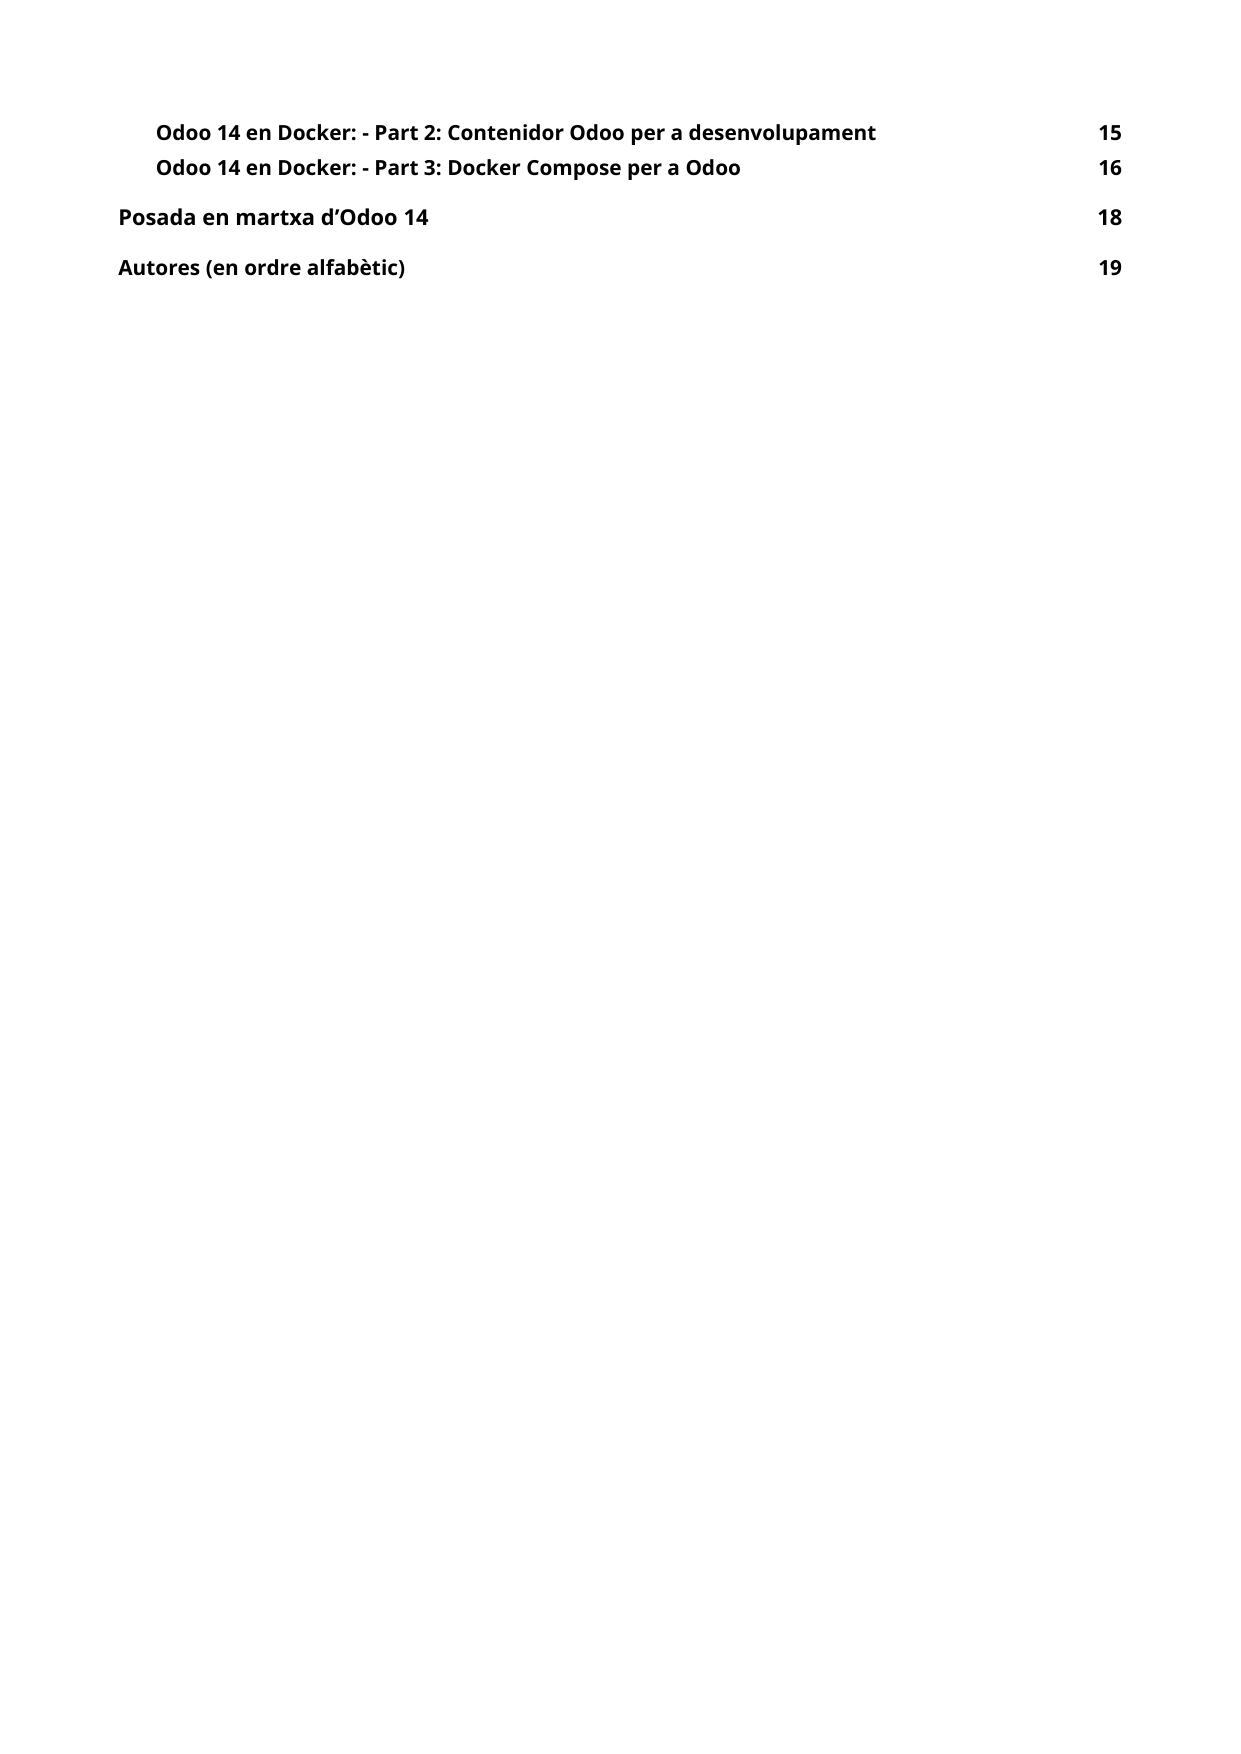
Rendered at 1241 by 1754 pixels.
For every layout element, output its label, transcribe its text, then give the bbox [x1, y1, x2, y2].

text Odoo 14 en Docker: - Part 3: Docker Compose per a Odoo 16 [156, 153, 1122, 181]
text Posada en martxa d’Odoo 14 18 [118, 202, 1122, 232]
text Odoo 14 en Docker: - Part 2: Contenidor Odoo per a desenvolupament 15 [156, 118, 1122, 147]
text Autores (en ordre alfabètic) 19 [118, 253, 1122, 281]
